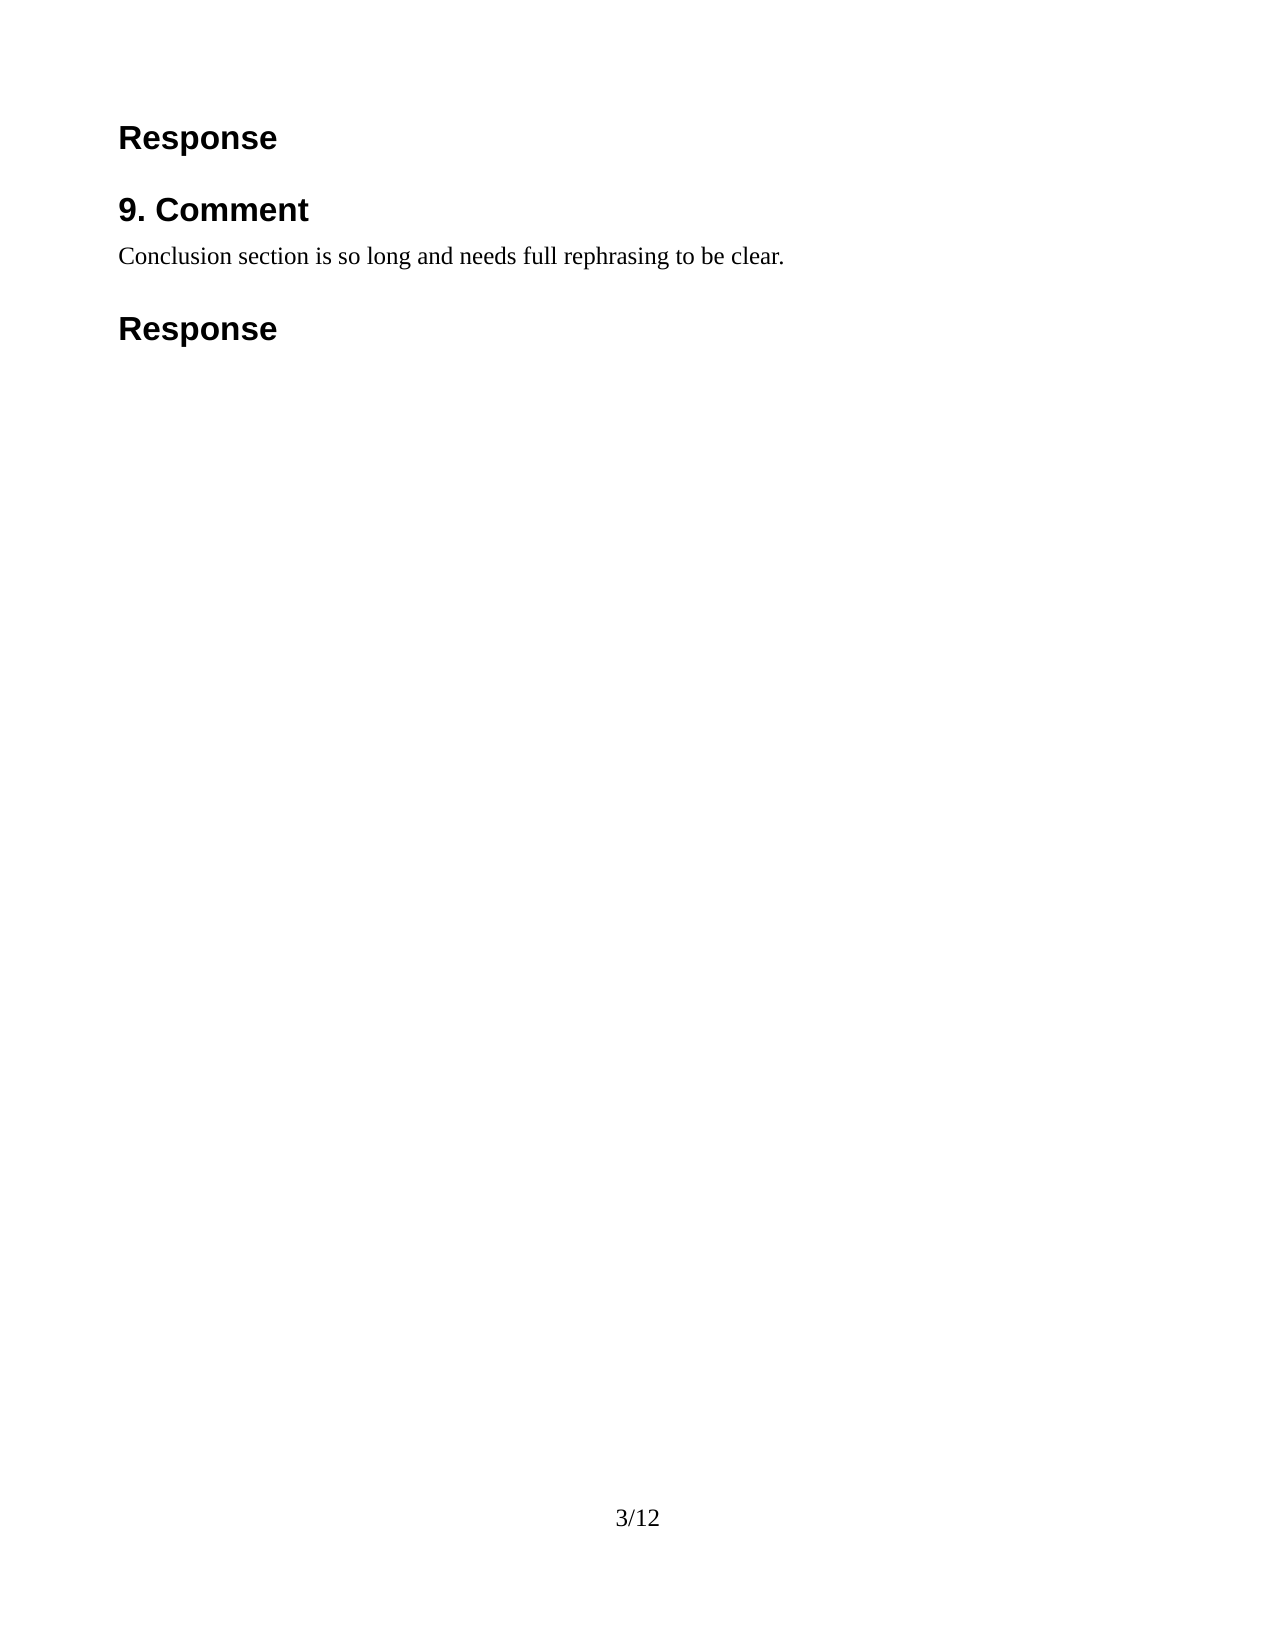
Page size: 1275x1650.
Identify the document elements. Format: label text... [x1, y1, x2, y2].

subtitle Response [118, 118, 1157, 157]
subtitle Response [118, 309, 1157, 348]
subtitle 9. Comment [118, 190, 1157, 228]
text Conclusion section is so long and needs full rephrasing to be clear. [118, 241, 1157, 269]
